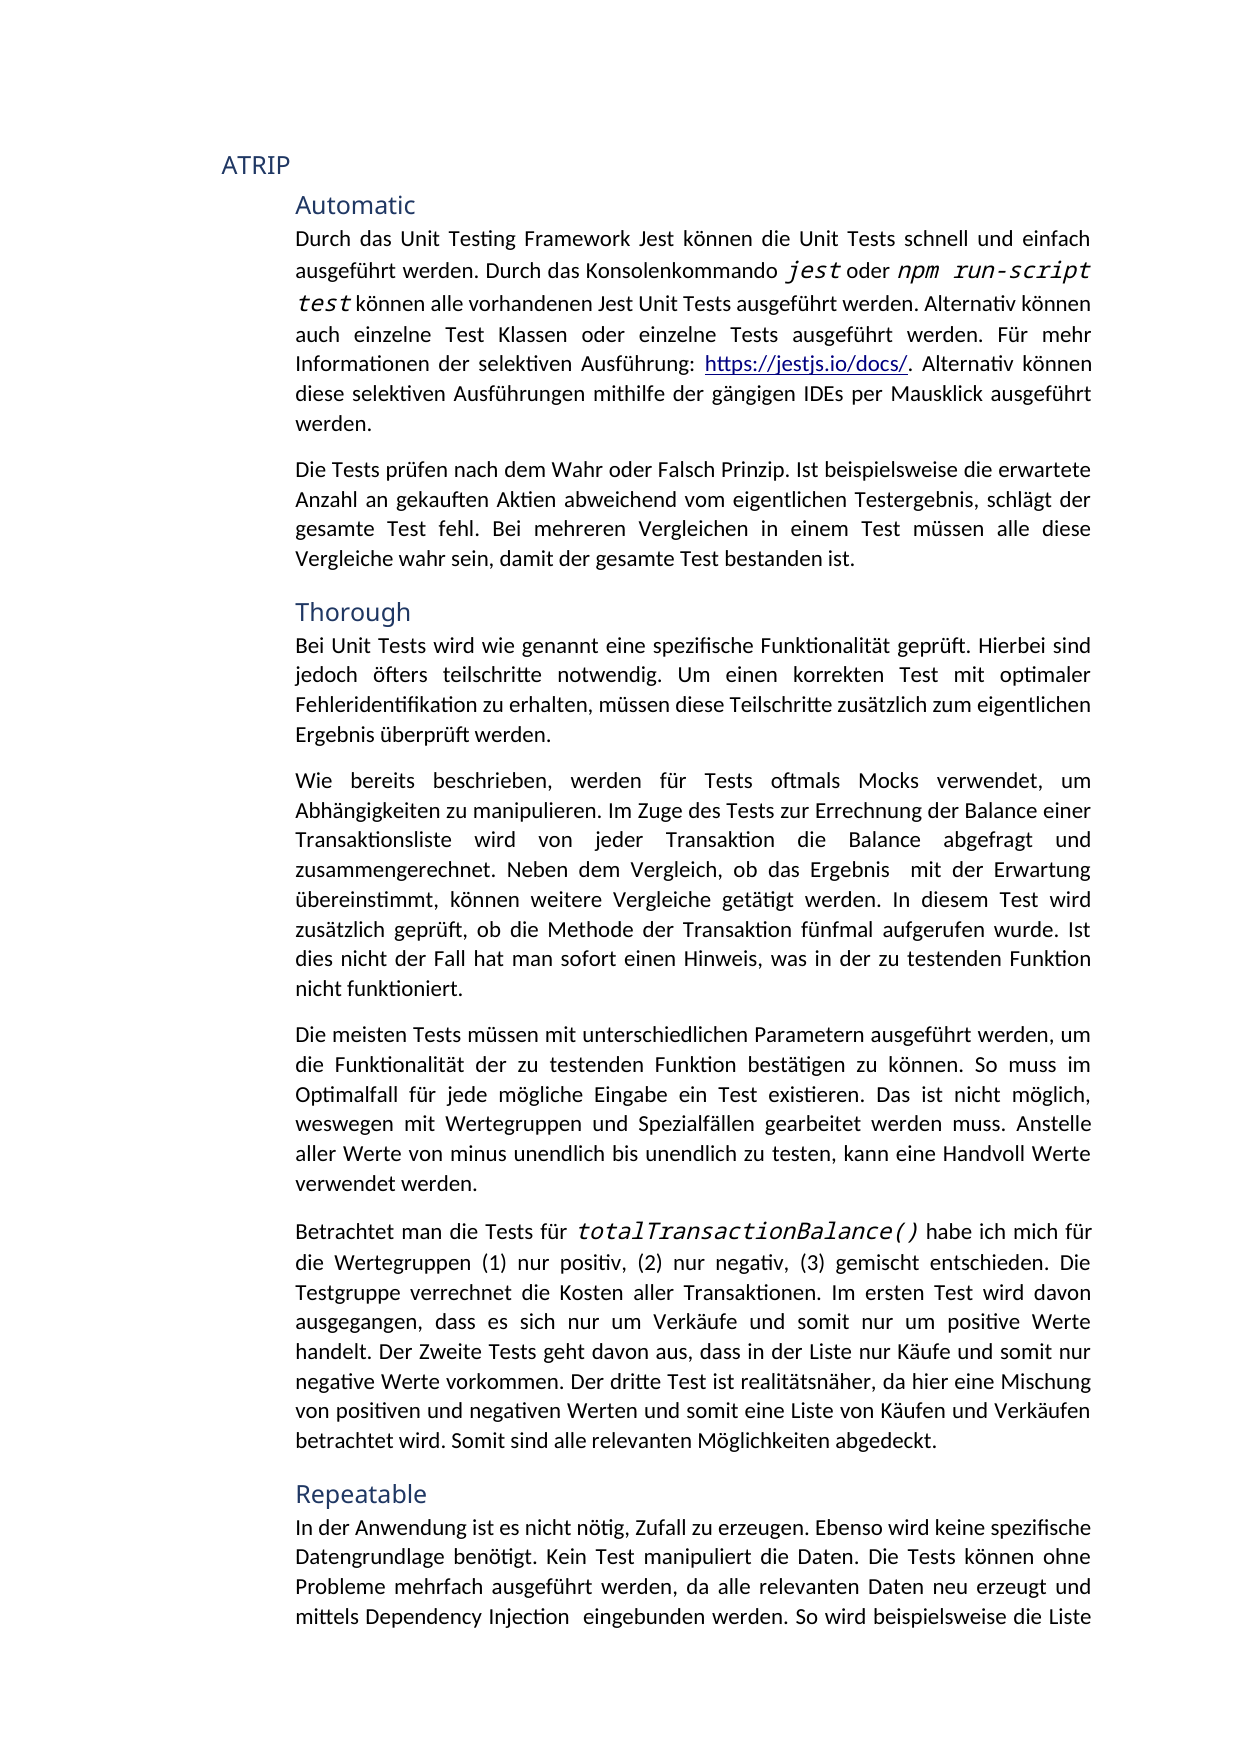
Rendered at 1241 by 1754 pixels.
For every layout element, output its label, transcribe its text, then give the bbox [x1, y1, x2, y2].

text Betrachtet man die Tests für totalTransactionBalance() habe ich mich für die Wertegruppen (1) nur positiv, (2) nur negativ, (3) gemischt entschieden. Die Testgruppe verrechnet die Kosten aller Transaktionen. Im ersten Test wird davon ausgegangen, dass es sich nur um Verkäufe und somit nur um positive Werte handelt. Der Zweite Tests geht davon aus, dass in der Liste nur Käufe und somit nur negative Werte vorkommen. Der dritte Test ist realitätsnäher, da hier eine Mischung von positiven und negativen Werten und somit eine Liste von Käufen und Verkäufen betrachtet wird. Somit sind alle relevanten Möglichkeiten abgedeckt. [295, 1215, 1093, 1454]
subtitle Thorough [148, 595, 1093, 629]
text In der Anwendung ist es nicht nötig, Zufall zu erzeugen. Ebenso wird keine spezifische Datengrundlage benötigt. Kein Test manipuliert die Daten. Die Tests können ohne Probleme mehrfach ausgeführt werden, da alle relevanten Daten neu erzeugt und mittels Dependency Injection eingebunden werden. So wird beispielsweise die Liste [295, 1513, 1093, 1630]
text Die meisten Tests müssen mit unterschiedlichen Parametern ausgeführt werden, um die Funktionalität der zu testenden Funktion bestätigen zu können. So muss im Optimalfall für jede mögliche Eingabe ein Test existieren. Das ist nicht möglich, weswegen mit Wertegruppen und Spezialfällen gearbeitet werden muss. Anstelle aller Werte von minus unendlich bis unendlich zu testen, kann eine Handvoll Werte verwendet werden. [295, 1020, 1093, 1197]
text Bei Unit Tests wird wie genannt eine spezifische Funktionalität geprüft. Hierbei sind jedoch öfters teilschritte notwendig. Um einen korrekten Test mit optimaler Fehleridentifikation zu erhalten, müssen diese Teilschritte zusätzlich zum eigentlichen Ergebnis überprüft werden. [295, 631, 1093, 748]
text Durch das Unit Testing Framework Jest können die Unit Tests schnell und einfach ausgeführt werden. Durch das Konsolenkommando jest oder npm run-script test können alle vorhandenen Jest Unit Tests ausgeführt werden. Alternativ können auch einzelne Test Klassen oder einzelne Tests ausgeführt werden. Für mehr Informationen der selektiven Ausführung: https://jestjs.io/docs/. Alternativ können diese selektiven Ausführungen mithilfe der gängigen IDEs per Mausklick ausgeführt werden. [295, 224, 1093, 437]
text Die Tests prüfen nach dem Wahr oder Falsch Prinzip. Ist beispielsweise die erwartete Anzahl an gekauften Aktien abweichend vom eigentlichen Testergebnis, schlägt der gesamte Test fehl. Bei mehreren Vergleichen in einem Test müssen alle diese Vergleiche wahr sein, damit der gesamte Test bestanden ist. [295, 455, 1093, 572]
text Wie bereits beschrieben, werden für Tests oftmals Mocks verwendet, um Abhängigkeiten zu manipulieren. Im Zuge des Tests zur Errechnung der Balance einer Transaktionsliste wird von jeder Transaktion die Balance abgefragt und zusammengerechnet. Neben dem Vergleich, ob das Ergebnis mit der Erwartung übereinstimmt, können weitere Vergleiche getätigt werden. In diesem Test wird zusätzlich geprüft, ob die Methode der Transaktion fünfmal aufgerufen wurde. Ist dies nicht der Fall hat man sofort einen Hinweis, was in der zu testenden Funktion nicht funktioniert. [295, 766, 1093, 1002]
subtitle Automatic [148, 188, 1093, 222]
subtitle Repeatable [148, 1477, 1093, 1511]
subtitle ATRIP [148, 148, 1093, 182]
